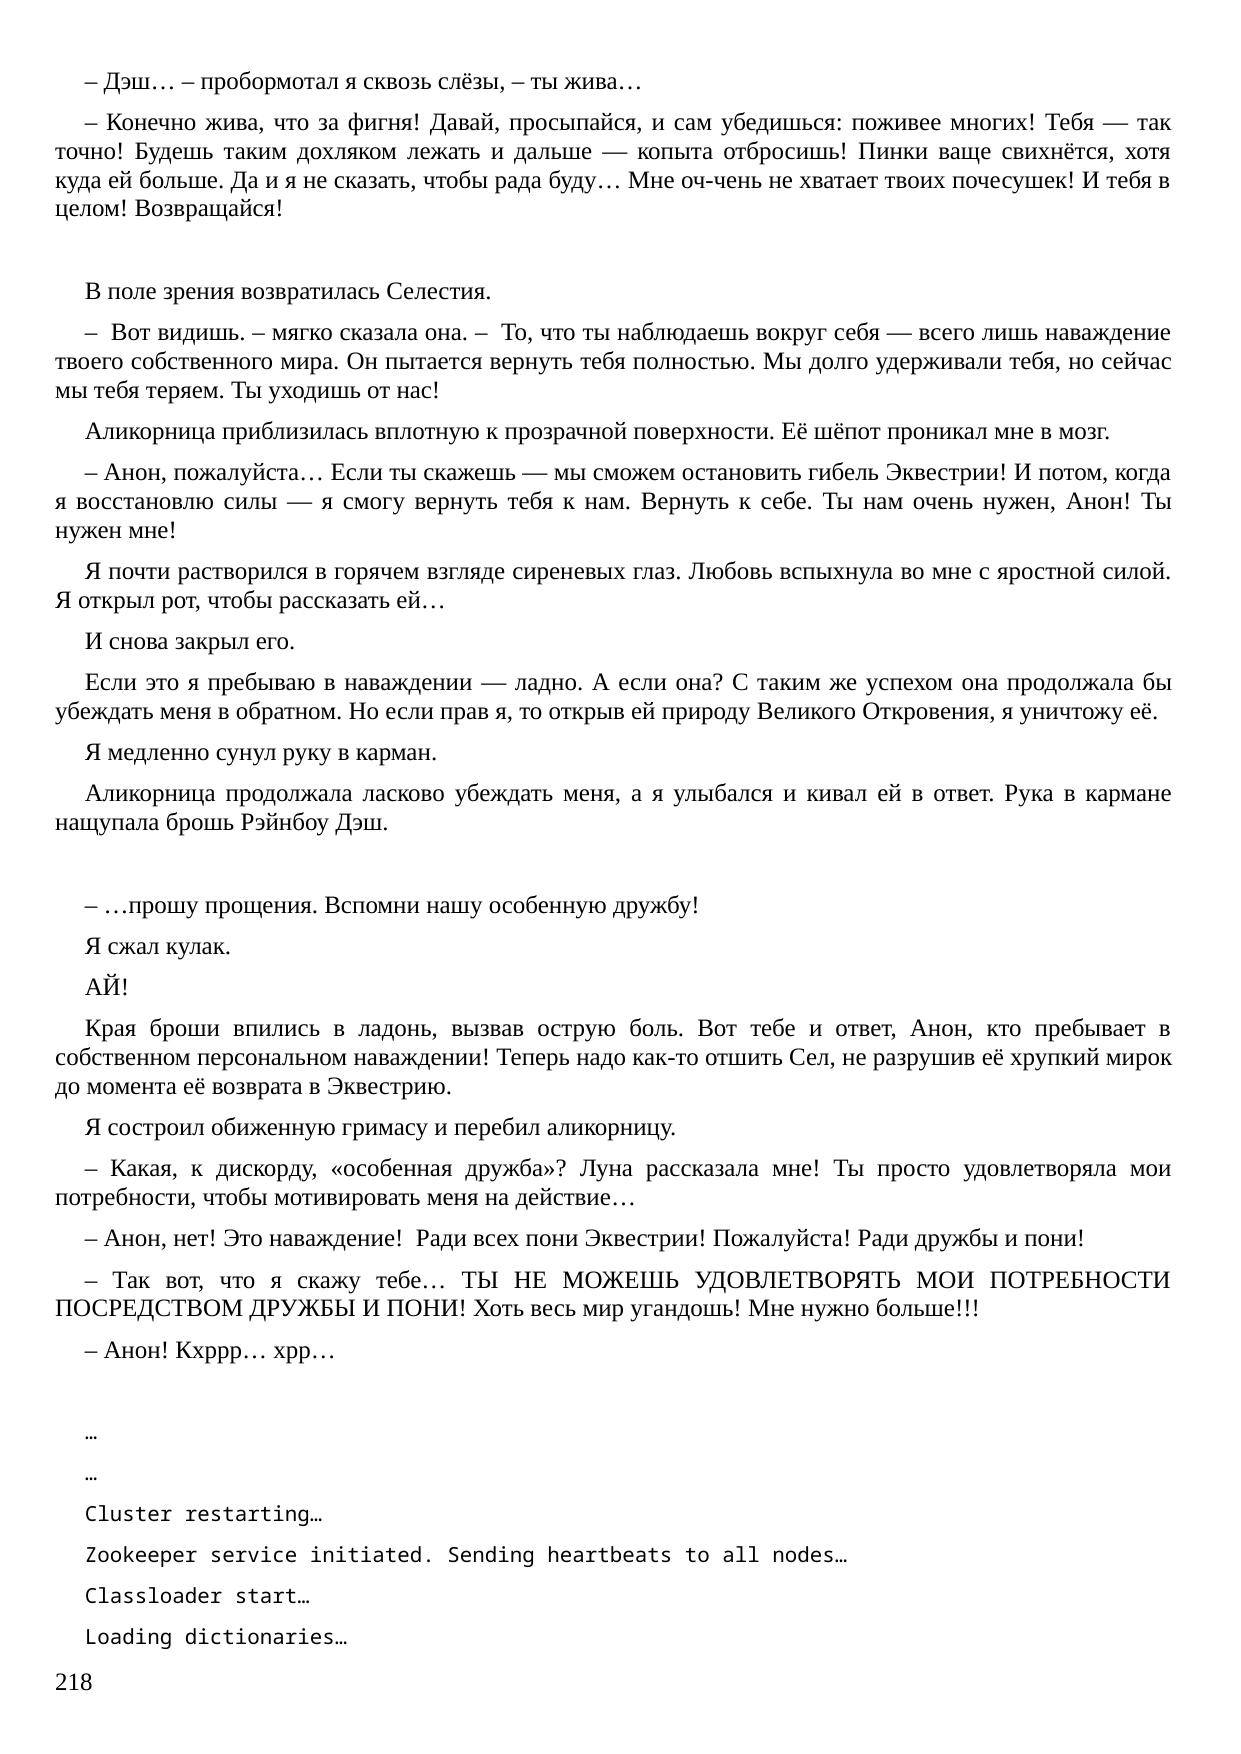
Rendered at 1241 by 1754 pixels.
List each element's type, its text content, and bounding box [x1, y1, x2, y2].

text – Анон! Кхррр… хрр… [55, 1335, 1173, 1363]
text Zookeeper service initiated. Sending heartbeats to all nodes… [55, 1540, 1173, 1568]
text … [55, 1458, 1173, 1487]
text Аликорница продолжала ласково убеждать меня, а я улыбался и кивал ей в ответ. Рука в кармане нащупала брошь Рэйнбоу Дэш. [55, 778, 1173, 836]
text Cluster restarting… [55, 1499, 1173, 1528]
text – Вот видишь. – мягко сказала она. – То, что ты наблюдаешь вокруг себя — всего лишь наваждение твоего собственного мира. Он пытается вернуть тебя полностью. Мы долго удерживали тебя, но сейчас мы тебя теряем. Ты уходишь от нас! [55, 317, 1173, 403]
text Classloader start… [55, 1581, 1173, 1609]
text Loading dictionaries… [55, 1622, 1173, 1650]
text – Дэш… – пробормотал я сквозь слёзы, – ты жива… [55, 66, 1173, 95]
text – Анон, пожалуйста… Если ты скажешь — мы сможем остановить гибель Эквестрии! И потом, когда я восстановлю силы — я смогу вернуть тебя к нам. Вернуть к себе. Ты нам очень нужен, Анон! Ты нужен мне! [55, 457, 1173, 543]
text Края броши впились в ладонь, вызвав острую боль. Вот тебе и ответ, Анон, кто пребывает в собственном персональном наваждении! Теперь надо как-то отшить Сел, не разрушив её хрупкий мирок до момента её возврата в Эквестрию. [55, 1013, 1173, 1100]
text – Так вот, что я скажу тебе… ТЫ НЕ МОЖЕШЬ УДОВЛЕТВОРЯТЬ МОИ ПОТРЕБНОСТИ ПОСРЕДСТВОМ ДРУЖБЫ И ПОНИ! Хоть весь мир угандошь! Мне нужно больше!!! [55, 1265, 1173, 1322]
text И снова закрыл его. [55, 626, 1173, 655]
text В поле зрения возвратилась Селестия. [55, 276, 1173, 305]
text Я состроил обиженную гримасу и перебил аликорницу. [55, 1112, 1173, 1141]
text … [55, 1417, 1173, 1446]
text Если это я пребываю в наваждении — ладно. А если она? С таким же успехом она продолжала бы убеждать меня в обратном. Но если прав я, то открыв ей природу Великого Откровения, я уничтожу её. [55, 667, 1173, 725]
text АЙ! [55, 972, 1173, 1001]
text Аликорница приблизилась вплотную к прозрачной поверхности. Её шёпот проникал мне в мозг. [55, 416, 1173, 445]
text – …прошу прощения. Вспомни нашу особенную дружбу! [55, 890, 1173, 918]
text Я сжал кулак. [55, 931, 1173, 960]
text Я почти растворился в горячем взгляде сиреневых глаз. Любовь вспыхнула во мне с яростной силой. Я открыл рот, чтобы рассказать ей… [55, 556, 1173, 613]
text – Конечно жива, что за фигня! Давай, просыпайся, и сам убедишься: поживее многих! Тебя — так точно! Будешь таким дохляком лежать и дальше — копыта отбросишь! Пинки ваще свихнётся, хотя куда ей больше. Да и я не сказать, чтобы рада буду… Мне оч-чень не хватает твоих почесушек! И тебя в целом! Возвращайся! [55, 107, 1173, 222]
text Я медленно сунул руку в карман. [55, 737, 1173, 766]
text – Какая, к дискорду, «особенная дружба»? Луна рассказала мне! Ты просто удовлетворяла мои потребности, чтобы мотивировать меня на действие… [55, 1153, 1173, 1211]
text – Анон, нет! Это наваждение! Ради всех пони Эквестрии! Пожалуйста! Ради дружбы и пони! [55, 1223, 1173, 1252]
